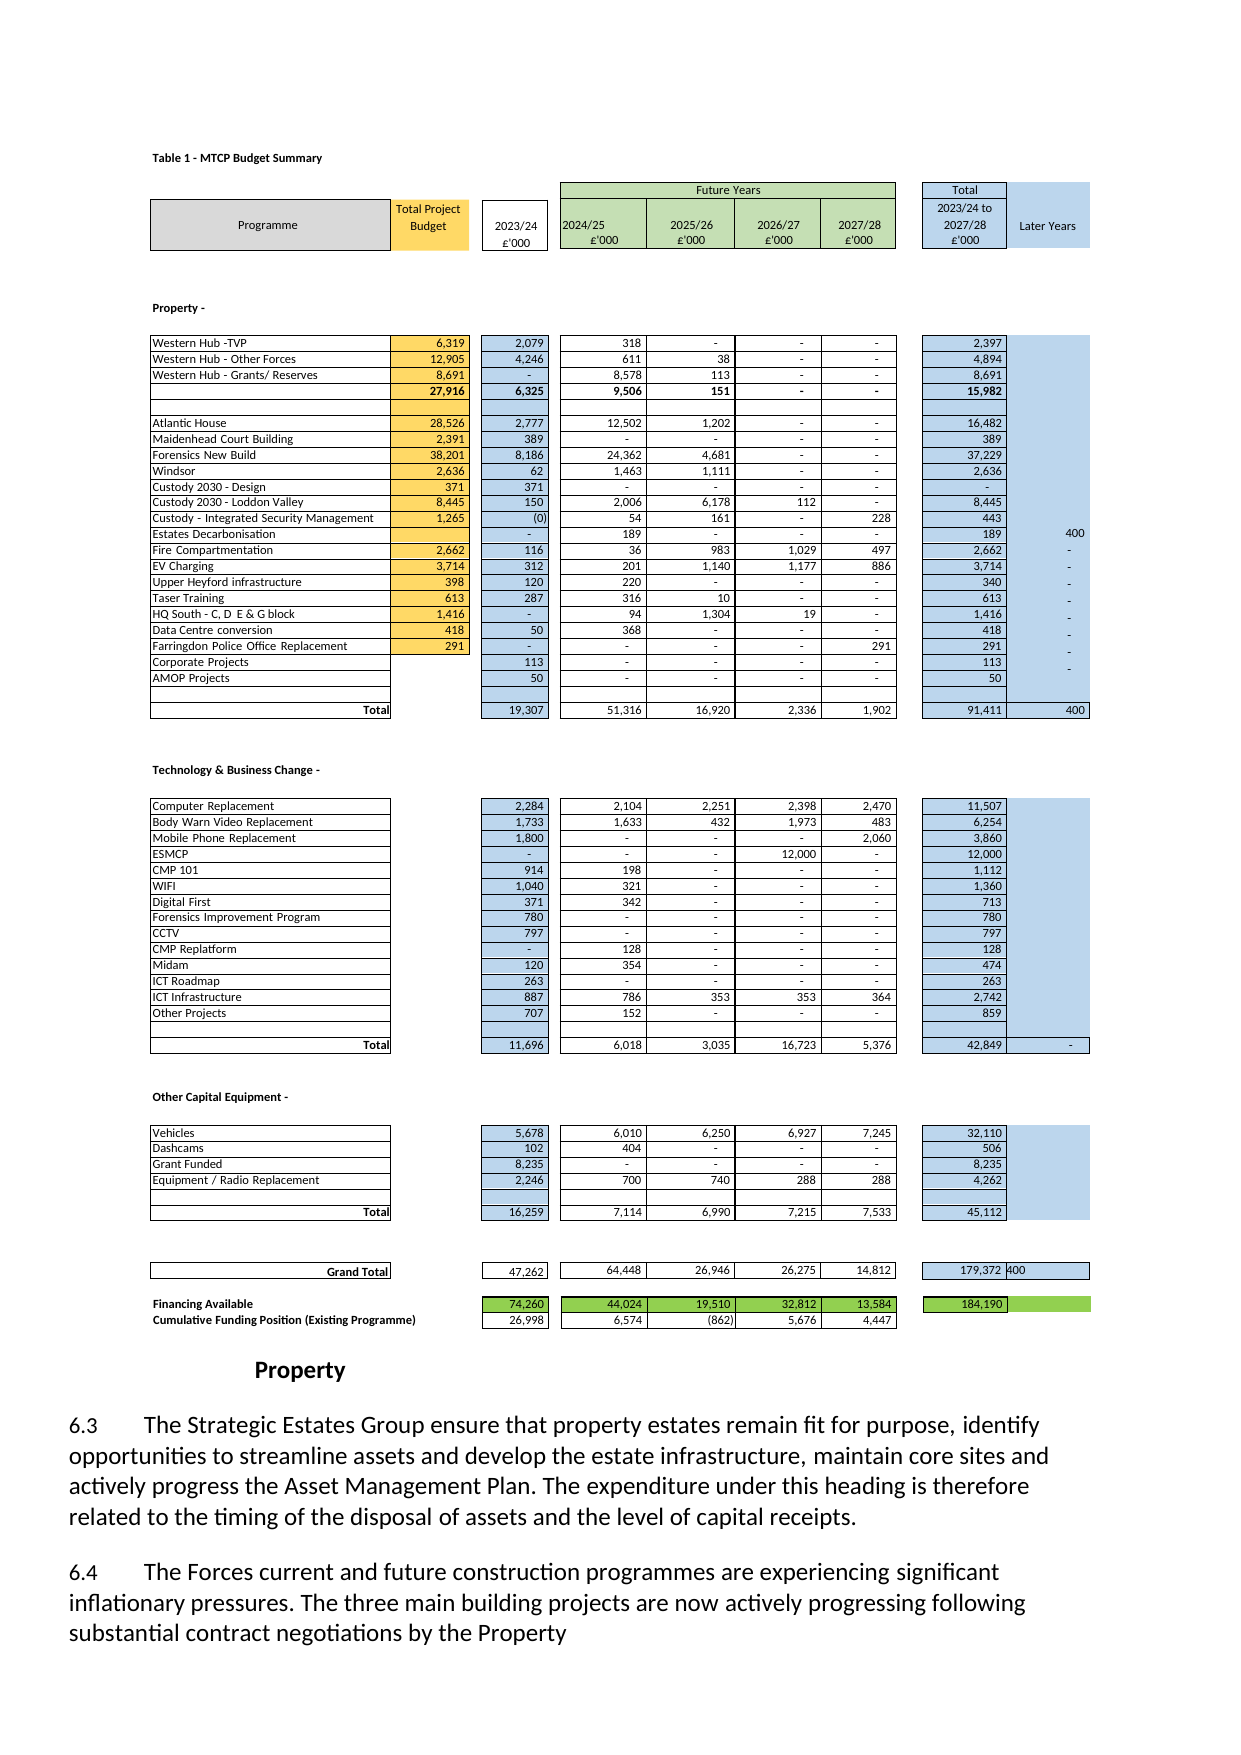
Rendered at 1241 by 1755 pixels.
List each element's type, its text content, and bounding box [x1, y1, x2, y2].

table_cell 404 [561, 1142, 646, 1157]
table_cell [822, 1022, 896, 1037]
table_cell - [822, 927, 896, 942]
table_cell 42,849 [923, 1038, 1006, 1053]
table_cell - [561, 831, 646, 846]
table_cell - [736, 975, 821, 989]
table_cell 189 [561, 528, 646, 542]
table_cell - [647, 432, 734, 447]
table_cell Taser Training [151, 591, 390, 606]
table_cell 113 [647, 368, 734, 383]
table_cell 112 [736, 496, 821, 511]
table_cell Maidenhead Court Building [151, 432, 390, 447]
table_cell [151, 687, 390, 702]
table_cell - [822, 352, 896, 367]
table_cell Mobile Phone Replacement [151, 831, 390, 846]
table_cell 6,018 [561, 1038, 646, 1053]
table_cell - [647, 943, 734, 957]
table_cell 2,246 [482, 1174, 548, 1188]
table_cell ESMCP [151, 847, 390, 862]
table_header 5,678 [482, 1126, 548, 1141]
table_header 400 - - - - - - - - [1007, 335, 1090, 702]
table_cell - [822, 528, 896, 542]
table_header 11,507 [923, 799, 1006, 814]
table_cell 1,973 [736, 815, 821, 830]
table_cell EV Charging [151, 560, 390, 574]
table_header 2,470 [822, 799, 896, 814]
table_cell Digital First [151, 895, 390, 910]
table_cell - [822, 448, 896, 463]
table_cell - [736, 911, 821, 926]
table_cell - [561, 655, 646, 670]
table_cell - [822, 575, 896, 590]
table_cell 36 [561, 544, 646, 558]
table_header 2,284 [482, 799, 548, 814]
table_header 6,010 [561, 1126, 646, 1141]
table_header 14,812 [821, 1263, 895, 1278]
table_cell 5,676 [736, 1313, 821, 1328]
table_cell - [647, 528, 734, 542]
table_header - [822, 336, 896, 351]
text Technology & Business Change - [152, 763, 1213, 778]
table_cell [482, 1022, 548, 1037]
table_cell - [923, 480, 1006, 495]
table_cell [561, 400, 646, 415]
table_cell 3,714 [923, 560, 1006, 574]
table_cell Atlantic House [151, 416, 390, 431]
table_cell 15,982 [923, 384, 1006, 399]
table_cell [736, 1022, 821, 1037]
table_cell Total [151, 1206, 390, 1220]
table_cell - [736, 1006, 821, 1021]
table_cell - [822, 863, 896, 878]
table_cell 9,506 [561, 384, 646, 399]
table_cell - [647, 671, 734, 686]
table_cell - [736, 863, 821, 878]
table_cell 4,894 [923, 352, 1006, 367]
table_cell 16,723 [736, 1038, 821, 1053]
table_header 6,927 [736, 1126, 821, 1141]
table_cell - [561, 927, 646, 942]
table_cell - [736, 368, 821, 383]
table_cell 1,463 [561, 464, 646, 479]
table_cell [1008, 1312, 1091, 1328]
table_cell Custody 2030 - Design [151, 480, 390, 495]
table_cell 198 [561, 863, 646, 878]
table_cell 1,112 [923, 863, 1006, 878]
table_cell - [822, 368, 896, 383]
table_cell - [822, 623, 896, 638]
table_cell Cumulative Funding Position (Existing Programme) [146, 1312, 482, 1328]
table_cell 312 [482, 560, 548, 574]
table_cell 288 [736, 1174, 821, 1188]
table_cell 371 [482, 895, 548, 910]
text Grand Total [151, 1264, 388, 1278]
table_cell - [822, 879, 896, 894]
table_header [1007, 1125, 1090, 1220]
table_cell - [822, 464, 896, 479]
table_cell 50 [482, 671, 548, 686]
table_cell [151, 1022, 390, 1037]
table_cell - [736, 575, 821, 590]
table_cell 886 [822, 560, 896, 574]
table_cell 150 [482, 496, 548, 511]
table_header 44,024 [562, 1298, 647, 1312]
text Property - [152, 300, 1213, 315]
table_cell 432 [647, 815, 734, 830]
table_cell 7,215 [736, 1206, 821, 1220]
table_cell 2,636 [391, 464, 469, 479]
table_cell 10 [647, 591, 734, 606]
table_cell - [822, 655, 896, 670]
table_cell [482, 1190, 548, 1204]
table_cell - [482, 639, 548, 654]
table_cell 483 [822, 815, 896, 830]
table_cell - [822, 1006, 896, 1021]
table_header Computer Replacement [151, 799, 390, 814]
table_cell 1,633 [561, 815, 646, 830]
table_cell 16,920 [647, 703, 734, 718]
table_cell AMOP Projects [151, 671, 390, 686]
table_cell - [647, 975, 734, 989]
table_cell - [736, 671, 821, 686]
table_cell 50 [482, 623, 548, 638]
table_cell 220 [561, 575, 646, 590]
table_cell - [822, 975, 896, 989]
table_cell - [736, 1142, 821, 1157]
table_cell 713 [923, 895, 1006, 910]
table_cell [736, 687, 821, 702]
table_cell 780 [482, 911, 548, 926]
table_cell 24,362 [561, 448, 646, 463]
table_header 32,812 [736, 1298, 821, 1312]
table_cell 700 [561, 1174, 646, 1188]
table_cell - [647, 895, 734, 910]
table_cell 368 [561, 623, 646, 638]
table_cell - [1007, 1038, 1089, 1053]
table_cell [561, 1022, 646, 1037]
table_cell 2025/26 £'000 [647, 199, 734, 248]
table_cell 26,998 [483, 1313, 548, 1328]
table_cell - [736, 831, 821, 846]
table_cell - [736, 655, 821, 670]
table_cell 474 [923, 959, 1006, 973]
table_cell 2024/25 £'000 [561, 199, 646, 248]
table_cell [151, 1190, 390, 1204]
table_cell - [736, 927, 821, 942]
table_cell 12,502 [561, 416, 646, 431]
table_cell 128 [561, 943, 646, 957]
table_cell 116 [482, 544, 548, 558]
table_cell 389 [923, 432, 1006, 447]
table_header Financing Available [146, 1296, 482, 1312]
table_cell 8,691 [923, 368, 1006, 383]
table_cell [822, 400, 896, 415]
table_cell 7,533 [822, 1206, 896, 1220]
table_cell (0) [482, 512, 548, 527]
table_cell - [561, 639, 646, 654]
table_cell 4,447 [822, 1313, 896, 1328]
table_header 2,104 [561, 799, 646, 814]
table_cell [647, 1190, 734, 1204]
table_cell 2,662 [923, 544, 1006, 558]
table_cell - [822, 480, 896, 495]
table_cell - [822, 943, 896, 957]
table_cell 418 [923, 623, 1006, 638]
table_cell 914 [482, 863, 548, 878]
table_cell 797 [923, 927, 1006, 942]
table_cell 887 [482, 990, 548, 1005]
table_cell - [647, 1006, 734, 1021]
table_cell 983 [647, 544, 734, 558]
table_cell 1,304 [647, 607, 734, 622]
table_cell 613 [923, 591, 1006, 606]
table_header Future Years [561, 183, 895, 198]
table_cell [151, 384, 390, 399]
table_cell 8,691 [391, 368, 469, 383]
table_cell [822, 1190, 896, 1204]
table_cell 6,254 [923, 815, 1006, 830]
table_cell 291 [822, 639, 896, 654]
table_cell - [482, 943, 548, 957]
table_cell 3,714 [391, 560, 469, 574]
table_cell - [736, 432, 821, 447]
table_cell 151 [647, 384, 734, 399]
table_header Total [923, 183, 1006, 198]
table_cell [923, 400, 1006, 415]
table_cell Custody 2030 - Loddon Valley [151, 496, 390, 511]
table_header 2,398 [736, 799, 821, 814]
table_cell 2,777 [482, 416, 548, 431]
table_cell 263 [923, 975, 1006, 989]
table_cell [391, 655, 469, 718]
table_cell - [822, 591, 896, 606]
table_cell HQ South - C, D E & G block [151, 607, 390, 622]
table_cell - [736, 879, 821, 894]
table_cell - [736, 959, 821, 973]
table_cell 2023/24 to 2027/28 £'000 [923, 199, 1006, 248]
table_cell (862) [648, 1313, 735, 1328]
table_cell [647, 687, 734, 702]
table_cell - [647, 831, 734, 846]
table_header 318 [561, 336, 646, 351]
table_cell [822, 687, 896, 702]
table_cell - [482, 847, 548, 862]
table_cell 8,578 [561, 368, 646, 383]
table_cell Farringdon Police Office Replacement [151, 639, 390, 654]
table_header [1008, 1296, 1091, 1312]
table_cell - [822, 959, 896, 973]
table_header 6,319 [391, 336, 469, 351]
table_header [897, 1296, 923, 1312]
table_cell 342 [561, 895, 646, 910]
table_cell - [822, 416, 896, 431]
table_cell [647, 1022, 734, 1037]
table_header 184,190 [924, 1298, 1007, 1312]
table_cell 120 [482, 575, 548, 590]
table_header [549, 1296, 561, 1312]
table_cell Forensics Improvement Program [151, 911, 390, 926]
table_cell 400 [1007, 703, 1089, 718]
text Other Capital Equipment - [152, 1089, 1213, 1104]
table_cell 4,681 [647, 448, 734, 463]
table_cell 364 [822, 990, 896, 1005]
table_cell 7,114 [561, 1206, 646, 1220]
table_header 6,250 [647, 1126, 734, 1141]
table_header 13,584 [822, 1298, 896, 1312]
table_cell - [561, 671, 646, 686]
table_header - [647, 336, 734, 351]
table_cell - [736, 480, 821, 495]
table_header 32,110 [923, 1126, 1006, 1141]
table_cell - [736, 512, 821, 527]
table_header 19,510 [648, 1298, 735, 1312]
table_cell [897, 1312, 924, 1328]
list The Forces current and future construction programmes are experiencing significant inflationary pressures. The three main building projects are now actively progressing following substantial contract negotiations by the Property [69, 1557, 1060, 1648]
table_cell 1,902 [822, 703, 896, 718]
table_cell 152 [561, 1006, 646, 1021]
table_cell - [647, 655, 734, 670]
table_cell - [736, 895, 821, 910]
table_cell [561, 1190, 646, 1204]
table_cell 6,325 [482, 384, 548, 399]
table_cell 12,000 [736, 847, 821, 862]
table_cell - [647, 575, 734, 590]
table_cell 1,177 [736, 560, 821, 574]
table_cell Western Hub - Other Forces [151, 352, 390, 367]
table_cell 263 [482, 975, 548, 989]
table_cell Body Warn Video Replacement [151, 815, 390, 830]
table_cell 102 [482, 1142, 548, 1157]
table_cell 321 [561, 879, 646, 894]
table_cell 1,733 [482, 815, 548, 830]
table_cell - [736, 464, 821, 479]
table_cell 228 [822, 512, 896, 527]
table_cell 506 [923, 1142, 1006, 1157]
table_cell 859 [923, 1006, 1006, 1021]
table_cell CMP 101 [151, 863, 390, 878]
table_cell - [647, 847, 734, 862]
table_cell - [482, 528, 548, 542]
table_cell 11,696 [482, 1038, 548, 1053]
table_header 7,245 [822, 1126, 896, 1141]
table_cell 113 [482, 655, 548, 670]
table_cell 27,916 [391, 384, 469, 399]
table_cell [549, 1312, 561, 1328]
table_cell 16,259 [482, 1206, 548, 1220]
table_cell Equipment / Radio Replacement [151, 1174, 390, 1188]
table_cell - [647, 959, 734, 973]
table_cell Western Hub - Grants/ Reserves [151, 368, 390, 383]
table_header 74,260 [483, 1298, 548, 1312]
table_cell - [736, 416, 821, 431]
table_cell 2,742 [923, 990, 1006, 1005]
table_cell Total [151, 1038, 390, 1053]
table_cell 3,035 [647, 1038, 734, 1053]
table_cell 189 [923, 528, 1006, 542]
text 2023/24 [494, 218, 547, 234]
table_cell 288 [822, 1174, 896, 1188]
table_cell 316 [561, 591, 646, 606]
table_cell Estates Decarbonisation [151, 528, 390, 542]
table_cell - [561, 847, 646, 862]
table_cell - [561, 975, 646, 989]
table_cell 38,201 [391, 448, 469, 463]
table_cell CMP Replatform [151, 943, 390, 957]
table_cell 443 [923, 512, 1006, 527]
table_cell 418 [391, 623, 469, 638]
table_cell 1,800 [482, 831, 548, 846]
table_cell 128 [923, 943, 1006, 957]
table_cell - [822, 1158, 896, 1173]
table_cell [736, 1190, 821, 1204]
table_cell Fire Compartmentation [151, 544, 390, 558]
table_cell 6,990 [647, 1206, 734, 1220]
table_cell Forensics New Build [151, 448, 390, 463]
table_cell 45,112 [923, 1206, 1006, 1220]
table_cell 50 [923, 671, 1006, 686]
table_cell 62 [482, 464, 548, 479]
table_cell 113 [923, 655, 1006, 670]
text £'000 [502, 236, 547, 250]
table_cell 12,000 [923, 847, 1006, 862]
table_cell 340 [923, 575, 1006, 590]
table_cell 353 [647, 990, 734, 1005]
table_cell CCTV [151, 927, 390, 942]
table_cell - [822, 671, 896, 686]
table_cell 8,186 [482, 448, 548, 463]
table_cell 1,029 [736, 544, 821, 558]
table_cell 291 [923, 639, 1006, 654]
table_cell - [736, 448, 821, 463]
table_cell 2,391 [391, 432, 469, 447]
table_cell 389 [482, 432, 548, 447]
table_cell 1,202 [647, 416, 734, 431]
table_cell Grant Funded [151, 1158, 390, 1173]
table_cell 8,445 [391, 496, 469, 511]
table_cell 1,416 [923, 607, 1006, 622]
list The Strategic Estates Group ensure that property estates remain fit for purpose, identify opportunities to streamline assets and develop the estate infrastructure, maintain core sites and actively progress the Asset Management Plan. The expenditure under this heading is therefore related to the timing of the disposal of assets and the level of capital receipts. [69, 1409, 1077, 1531]
table_cell Other Projects [151, 1006, 390, 1021]
table_cell 707 [482, 1006, 548, 1021]
table_cell 19,307 [482, 703, 548, 718]
table_cell - [647, 623, 734, 638]
table_cell - [647, 927, 734, 942]
table_cell - [647, 863, 734, 878]
table_cell - [736, 623, 821, 638]
table_cell 6,178 [647, 496, 734, 511]
table_header Later Years [1007, 182, 1090, 248]
table_cell 2027/28 £'000 [821, 199, 895, 248]
table_cell 2,060 [822, 831, 896, 846]
table_cell - [482, 607, 548, 622]
table_cell [923, 687, 1006, 702]
table_cell 287 [482, 591, 548, 606]
table_cell - [647, 1158, 734, 1173]
table_cell 354 [561, 959, 646, 973]
table_cell Midam [151, 959, 390, 973]
table_cell 371 [482, 480, 548, 495]
table_cell 16,482 [923, 416, 1006, 431]
table_cell Dashcams [151, 1142, 390, 1157]
table_cell - [736, 591, 821, 606]
table_cell - [736, 352, 821, 367]
table_cell 797 [482, 927, 548, 942]
table_cell [482, 400, 548, 415]
table_cell 51,316 [561, 703, 646, 718]
table_cell 2026/27 £'000 [735, 199, 820, 248]
table_cell [647, 400, 734, 415]
table_cell 4,246 [482, 352, 548, 367]
table_cell [923, 1022, 1006, 1037]
table_cell - [647, 1142, 734, 1157]
table_cell - [822, 895, 896, 910]
table_cell WIFI [151, 879, 390, 894]
table_cell Data Centre conversion [151, 623, 390, 638]
table_cell 2,636 [923, 464, 1006, 479]
table_cell - [822, 1142, 896, 1157]
table_cell 398 [391, 575, 469, 590]
table_cell - [561, 1158, 646, 1173]
table_cell 740 [647, 1174, 734, 1188]
table_header 26,946 [647, 1263, 734, 1278]
table_cell - [822, 384, 896, 399]
table_cell - [736, 943, 821, 957]
table_cell Upper Heyford infrastructure [151, 575, 390, 590]
table_cell 497 [822, 544, 896, 558]
table_cell 1,360 [923, 879, 1006, 894]
table_header Vehicles [151, 1126, 390, 1141]
table_cell 6,574 [562, 1313, 647, 1328]
table_cell 1,265 [391, 512, 469, 527]
table_cell 613 [391, 591, 469, 606]
table_cell Windsor [151, 464, 390, 479]
table_header - [736, 336, 821, 351]
table_cell - [647, 480, 734, 495]
table_header 2,251 [647, 799, 734, 814]
table_cell 291 [391, 639, 469, 654]
text 47,262 [509, 1264, 547, 1278]
table_cell - [822, 847, 896, 862]
table_cell ICT Infrastructure [151, 990, 390, 1005]
table_cell 1,140 [647, 560, 734, 574]
table_cell 780 [923, 911, 1006, 926]
table_cell 2,006 [561, 496, 646, 511]
table_cell 201 [561, 560, 646, 574]
table_cell 19 [736, 607, 821, 622]
table_cell [923, 1190, 1006, 1204]
table_cell - [647, 879, 734, 894]
table_cell [924, 1313, 1007, 1328]
table_cell 94 [561, 607, 646, 622]
table_cell 91,411 [923, 703, 1006, 718]
subtitle Property [254, 1354, 1213, 1384]
table_cell 161 [647, 512, 734, 527]
table_cell [391, 400, 469, 415]
table_cell [736, 400, 821, 415]
table_cell 1,040 [482, 879, 548, 894]
table_cell [482, 687, 548, 702]
table_cell Custody - Integrated Security Management [151, 512, 390, 527]
table_cell 371 [391, 480, 469, 495]
table_cell - [822, 496, 896, 511]
table_cell 611 [561, 352, 646, 367]
table_cell 2,662 [391, 544, 469, 558]
text Table 1 - MTCP Budget Summary [152, 150, 1213, 165]
table_cell [391, 528, 469, 542]
table_cell Total [151, 703, 390, 718]
table_cell - [822, 432, 896, 447]
table_cell - [736, 639, 821, 654]
table_cell - [561, 432, 646, 447]
table_cell 4,262 [923, 1174, 1006, 1188]
table_header Western Hub -TVP [151, 336, 390, 351]
table_cell - [736, 528, 821, 542]
table_cell 38 [647, 352, 734, 367]
table_cell - [561, 480, 646, 495]
table_cell ICT Roadmap [151, 975, 390, 989]
table_cell 2,336 [736, 703, 821, 718]
table_cell - [736, 1158, 821, 1173]
table_cell [151, 400, 390, 415]
table_cell 1,111 [647, 464, 734, 479]
table_cell - [561, 911, 646, 926]
table_header 2,397 [923, 336, 1006, 351]
table_cell 5,376 [822, 1038, 896, 1053]
table_cell - [647, 639, 734, 654]
table_cell 120 [482, 959, 548, 973]
table_cell 28,526 [391, 416, 469, 431]
table_cell [561, 687, 646, 702]
table_header 26,275 [735, 1263, 820, 1278]
table_cell 8,445 [923, 496, 1006, 511]
table_cell - [822, 911, 896, 926]
table_cell - [647, 911, 734, 926]
table_cell 8,235 [923, 1158, 1006, 1173]
table_header 2,079 [482, 336, 548, 351]
table_cell 37,229 [923, 448, 1006, 463]
table_cell Corporate Projects [151, 655, 390, 670]
table_cell 1,416 [391, 607, 469, 622]
table_cell 54 [561, 512, 646, 527]
table_cell - [736, 384, 821, 399]
table_header [1007, 798, 1090, 1037]
table_header 64,448 [561, 1263, 646, 1278]
table_cell - [482, 368, 548, 383]
table_cell 353 [736, 990, 821, 1005]
table_cell 3,860 [923, 831, 1006, 846]
table_cell - [822, 607, 896, 622]
table_cell 12,905 [391, 352, 469, 367]
table_cell 786 [561, 990, 646, 1005]
table_cell 8,235 [482, 1158, 548, 1173]
